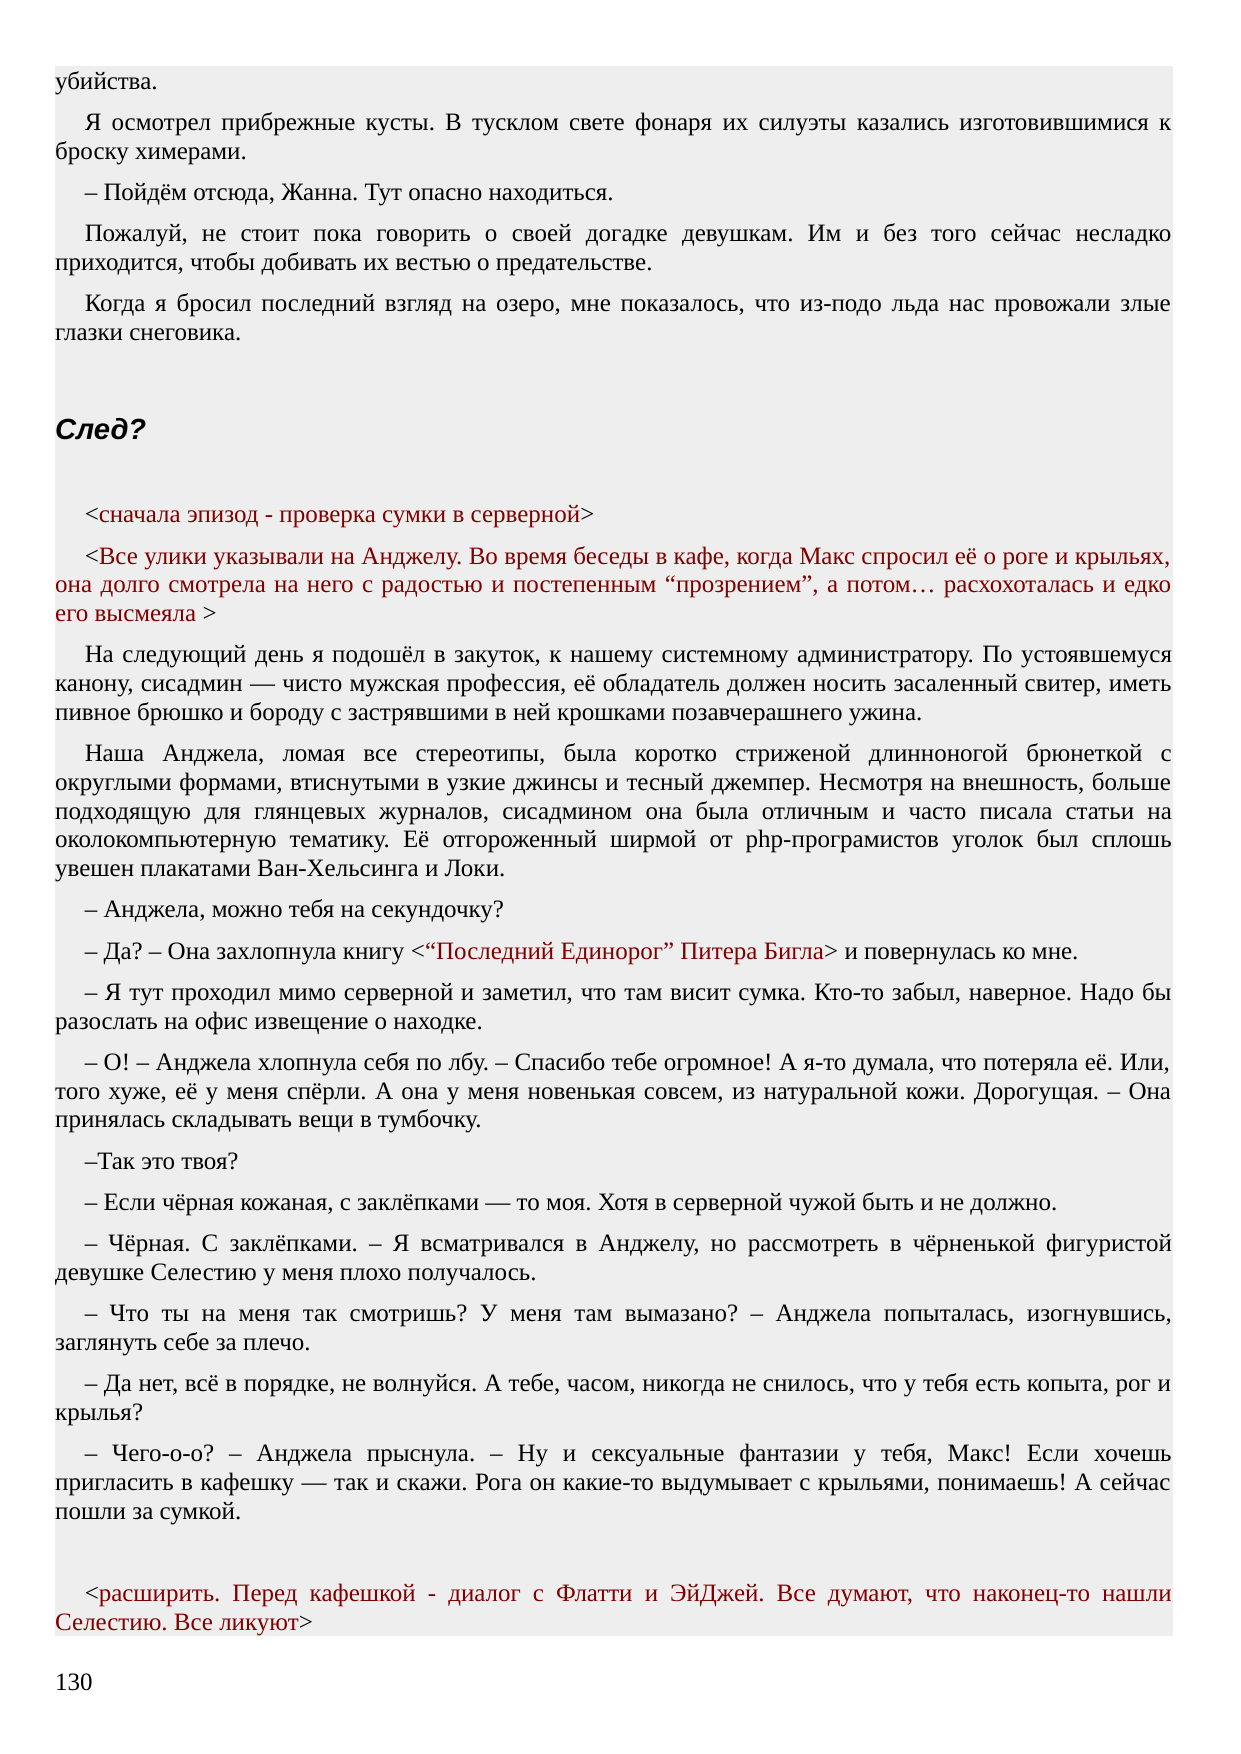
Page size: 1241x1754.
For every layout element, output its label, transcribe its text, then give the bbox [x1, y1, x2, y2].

text – Да нет, всё в порядке, не волнуйся. А тебе, часом, никогда не снилось, что у тебя есть копыта, рог и крылья? [55, 1368, 1173, 1426]
text – Чего-о-о? – Анджела прыснула. – Ну и сексуальные фантазии у тебя, Макс! Если хочешь пригласить в кафешку — так и скажи. Рога он какие-то выдумывает с крыльями, понимаешь! А сейчас пошли за сумкой. [55, 1438, 1173, 1524]
text Я осмотрел прибрежные кусты. В тусклом свете фонаря их силуэты казались изготовившимися к броску химерами. [55, 107, 1173, 165]
text – Если чёрная кожаная, с заклёпками — то моя. Хотя в серверной чужой быть и не должно. [55, 1187, 1173, 1216]
text – О! – Анджела хлопнула себя по лбу. – Спасибо тебе огромное! А я-то думала, что потеряла её. Или, того хуже, её у меня спёрли. А она у меня новенькая совсем, из натуральной кожи. Дорогущая. – Она принялась складывать вещи в тумбочку. [55, 1047, 1173, 1133]
text – Чёрная. С заклёпками. – Я всматривался в Анджелу, но рассмотреть в чёрненькой фигуристой девушке Селестию у меня плохо получалось. [55, 1228, 1173, 1286]
subtitle След? [55, 412, 1173, 446]
text – Пойдём отсюда, Жанна. Тут опасно находиться. [55, 177, 1173, 206]
text – Да? – Она захлопнула книгу <“Последний Единорог” Питера Бигла> и повернулась ко мне. [55, 936, 1173, 964]
text –Так это твоя? [55, 1146, 1173, 1174]
text – Я тут проходил мимо серверной и заметил, что там висит сумка. Кто-то забыл, наверное. Надо бы разослать на офис извещение о находке. [55, 977, 1173, 1034]
text Пожалуй, не стоит пока говорить о своей догадке девушкам. Им и без того сейчас несладко приходится, чтобы добивать их вестью о предательстве. [55, 218, 1173, 276]
text убийства. [55, 66, 1173, 95]
text <расширить. Перед кафешкой - диалог с Флатти и ЭйДжей. Все думают, что наконец-то нашли Селестию. Все ликуют> [55, 1578, 1173, 1636]
text <сначала эпизод - проверка сумки в серверной> [55, 499, 1173, 528]
text – Что ты на меня так смотришь? У меня там вымазано? – Анджела попыталась, изогнувшись, заглянуть себе за плечо. [55, 1298, 1173, 1356]
text Когда я бросил последний взгляд на озеро, мне показалось, что из-подо льда нас провожали злые глазки снеговика. [55, 288, 1173, 346]
text Наша Анджела, ломая все стереотипы, была коротко стриженой длинноногой брюнеткой с округлыми формами, втиснутыми в узкие джинсы и тесный джемпер. Несмотря на внешность, больше подходящую для глянцевых журналов, сисадмином она была отличным и часто писала статьи на околокомпьютерную тематику. Её отгороженный ширмой от php-програмистов уголок был сплошь увешен плакатами Ван-Хельсинга и Локи. [55, 738, 1173, 882]
text – Анджела, можно тебя на секундочку? [55, 894, 1173, 923]
text На следующий день я подошёл в закуток, к нашему системному администратору. По устоявшемуся канону, сисадмин — чисто мужская профессия, её обладатель должен носить засаленный свитер, иметь пивное брюшко и бороду с застрявшими в ней крошками позавчерашнего ужина. [55, 639, 1173, 726]
text <Все улики указывали на Анджелу. Во время беседы в кафе, когда Макс спросил её о роге и крыльях, она долго смотрела на него с радостью и постепенным “прозрением”, а потом… расхохоталась и едко его высмеяла > [55, 541, 1173, 627]
